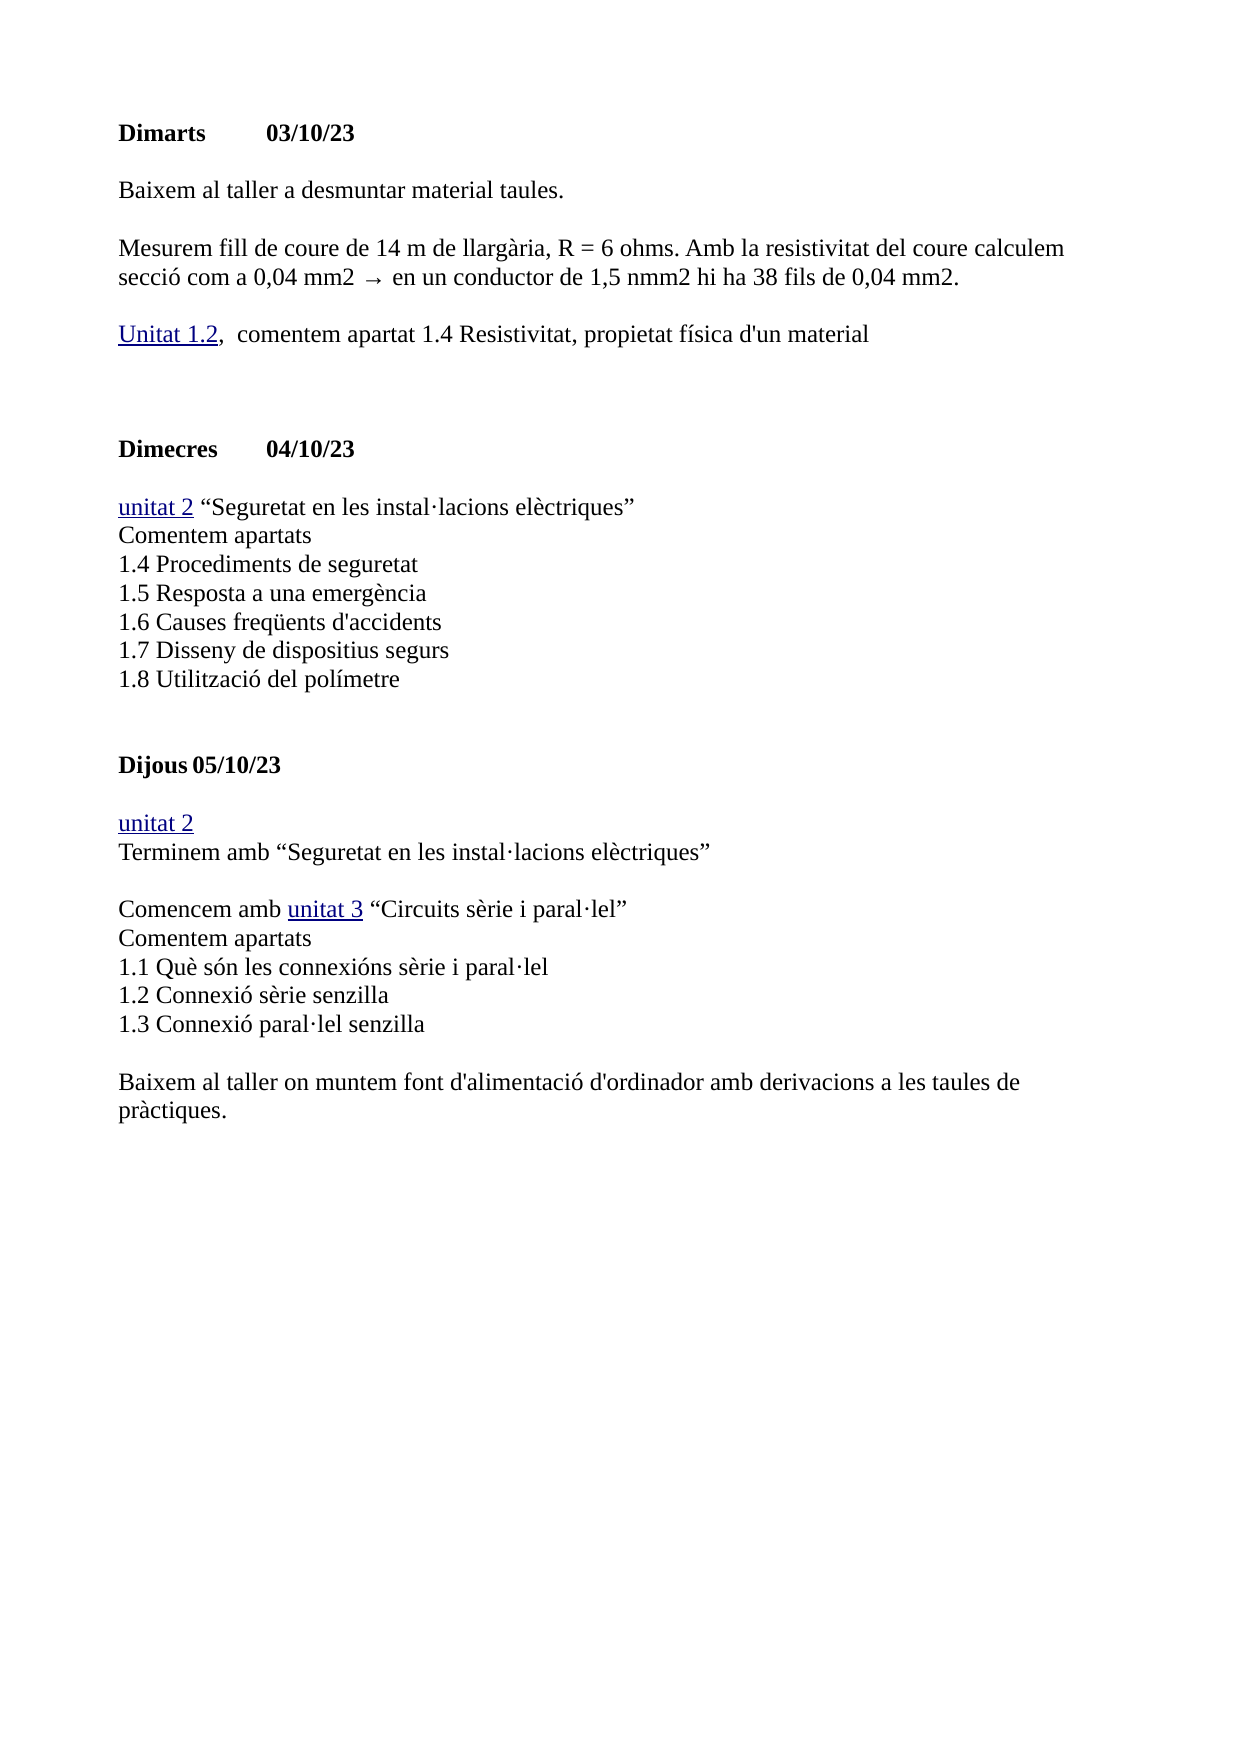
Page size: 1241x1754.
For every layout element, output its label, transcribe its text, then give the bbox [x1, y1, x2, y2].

text unitat 2 [118, 808, 1122, 837]
text Baixem al taller a desmuntar material taules. [118, 176, 1122, 204]
text unitat 2 “Seguretat en les instal·lacions elèctriques” [118, 492, 1122, 521]
text 1.1 Què són les connexións sèrie i paral·lel [118, 952, 1122, 981]
text 1.4 Procediments de seguretat [118, 549, 1122, 578]
text Unitat 1.2, comentem apartat 1.4 Resistivitat, propietat física d'un material [118, 319, 1122, 348]
text 1.3 Connexió paral·lel senzilla [118, 1009, 1122, 1038]
text 1.2 Connexió sèrie senzilla [118, 981, 1122, 1009]
text 1.8 Utilització del polímetre [118, 664, 1122, 693]
text Baixem al taller on muntem font d'alimentació d'ordinador amb derivacions a les taules de pràctiques. [118, 1067, 1122, 1124]
text Comentem apartats [118, 521, 1122, 549]
text 1.7 Disseny de dispositius segurs [118, 636, 1122, 664]
text 1.6 Causes freqüents d'accidents [118, 607, 1122, 636]
text Mesurem fill de coure de 14 m de llargària, R = 6 ohms. Amb la resistivitat del coure calculem secció com a 0,04 mm2 → en un conductor de 1,5 nmm2 hi ha 38 fils de 0,04 mm2. [118, 233, 1122, 291]
text Terminem amb “Seguretat en les instal·lacions elèctriques” [118, 837, 1122, 866]
text Dijous 05/10/23 [118, 751, 1122, 779]
text Comentem apartats [118, 923, 1122, 952]
text Dimarts 03/10/23 [118, 118, 1122, 147]
text Dimecres 04/10/23 [118, 434, 1122, 463]
text 1.5 Resposta a una emergència [118, 578, 1122, 607]
text Comencem amb unitat 3 “Circuits sèrie i paral·lel” [118, 894, 1122, 923]
